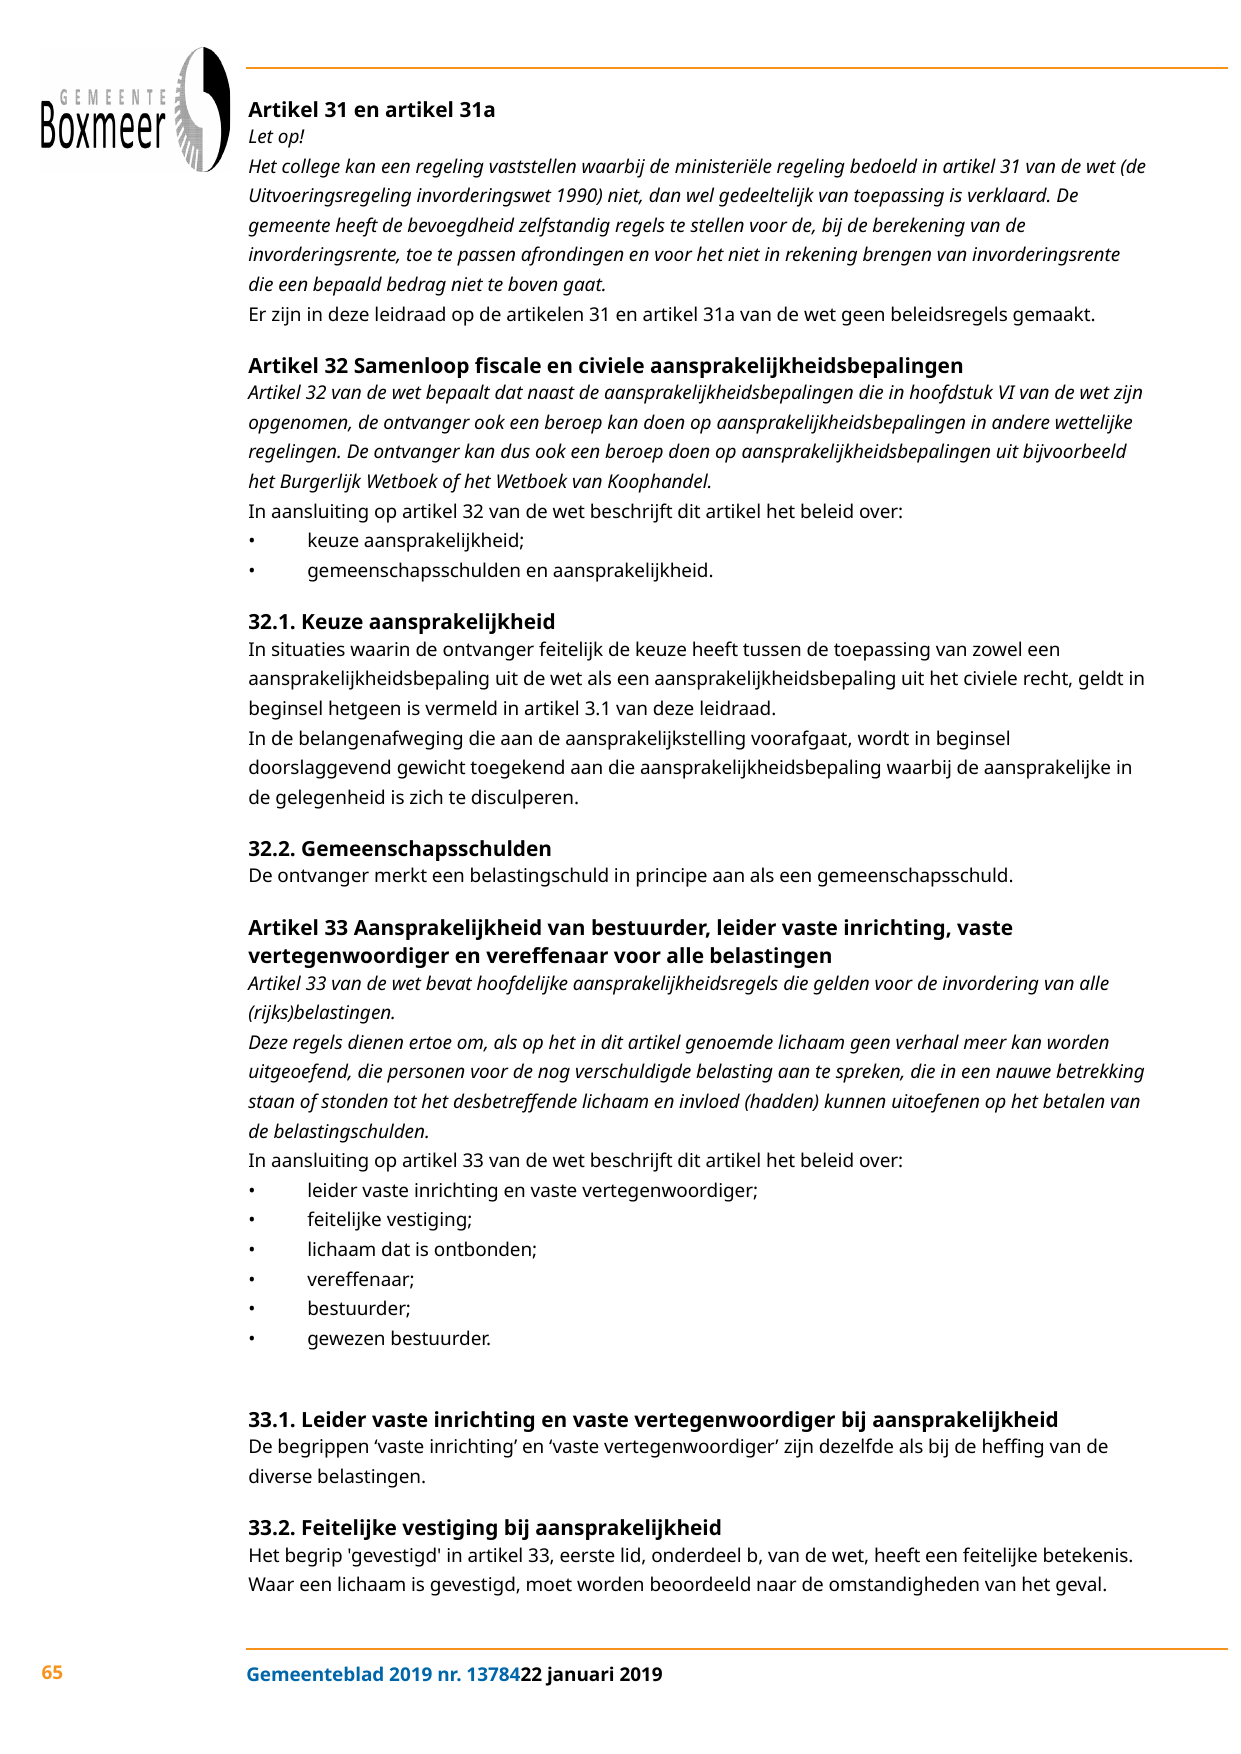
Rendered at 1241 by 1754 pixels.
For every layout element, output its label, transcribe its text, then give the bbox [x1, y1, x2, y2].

text 32.2. Gemeenschapsschulden [248, 834, 1152, 863]
text Artikel 32 Samenloop fiscale en civiele aansprakelijkheidsbepalingen [248, 351, 1152, 379]
text Het begrip 'gevestigd' in artikel 33, eerste lid, onderdeel b, van de wet, heeft een feitelijke betekenis. Waar een lichaam is gevestigd, moet worden beoordeeld naar de omstandigheden van het geval. [248, 1542, 1152, 1597]
text De begrippen ‘vaste inrichting’ en ‘vaste vertegenwoordiger’ zijn dezelfde als bij de heffing van de diverse belastingen. [248, 1433, 1152, 1489]
text In aansluiting op artikel 32 van de wet beschrijft dit artikel het beleid over: [248, 498, 1152, 524]
text Het college kan een regeling vaststellen waarbij de ministeriële regeling bedoeld in artikel 31 van de wet (de Uitvoeringsregeling invorderingswet 1990) niet, dan wel gedeeltelijk van toepassing is verklaard. De gemeente heeft de bevoegdheid zelfstandig regels te stellen voor de, bij de berekening van de invorderingsrente, toe te passen afrondingen en voor het niet in rekening brengen van invorderingsrente die een bepaald bedrag niet te boven gaat. [248, 153, 1152, 297]
list gemeenschapsschulden en aansprakelijkheid. [248, 557, 1152, 583]
text In situaties waarin de ontvanger feitelijk de keuze heeft tussen de toepassing van zowel een aansprakelijkheidsbepaling uit de wet als een aansprakelijkheidsbepaling uit het civiele recht, geldt in beginsel hetgeen is vermeld in artikel 3.1 van deze leidraad. [248, 636, 1152, 721]
text Let op! [248, 123, 1152, 149]
text In de belangenafweging die aan de aansprakelijkstelling voorafgaat, wordt in beginsel doorslaggevend gewicht toegekend aan die aansprakelijkheidsbepaling waarbij de aansprakelijke in de gelegenheid is zich te disculperen. [248, 725, 1152, 809]
list vereffenaar; [248, 1266, 1152, 1292]
text Er zijn in deze leidraad op de artikelen 31 en artikel 31a van de wet geen beleidsregels gemaakt. [248, 301, 1152, 326]
text Artikel 33 van de wet bevat hoofdelijke aansprakelijkheidsregels die gelden voor de invordering van alle (rijks)belastingen. [248, 970, 1152, 1025]
text De ontvanger merkt een belastingschuld in principe aan als een gemeenschapsschuld. [248, 863, 1152, 888]
text Artikel 33 Aansprakelijkheid van bestuurder, leider vaste inrichting, vaste vertegenwoordiger en vereffenaar voor alle belastingen [248, 913, 1152, 970]
list keuze aansprakelijkheid; [248, 527, 1152, 553]
list gewezen bestuurder. [248, 1325, 1152, 1351]
text Deze regels dienen ertoe om, als op het in dit artikel genoemde lichaam geen verhaal meer kan worden uitgeoefend, die personen voor de nog verschuldigde belasting aan te spreken, die in een nauwe betrekking staan of stonden tot het desbetreffende lichaam en invloed (hadden) kunnen uitoefenen op het betalen van de belastingschulden. [248, 1029, 1152, 1144]
text Artikel 31 en artikel 31a [248, 95, 1152, 123]
text 33.2. Feitelijke vestiging bij aansprakelijkheid [248, 1513, 1152, 1542]
text In aansluiting op artikel 33 van de wet beschrijft dit artikel het beleid over: [248, 1147, 1152, 1173]
list feitelijke vestiging; [248, 1207, 1152, 1232]
text 32.1. Keuze aansprakelijkheid [248, 607, 1152, 636]
picture [41, 47, 231, 172]
list leider vaste inrichting en vaste vertegenwoordiger; [248, 1177, 1152, 1203]
text Artikel 32 van de wet bepaalt dat naast de aansprakelijkheidsbepalingen die in hoofdstuk VI van de wet zijn opgenomen, de ontvanger ook een beroep kan doen op aansprakelijkheidsbepalingen in andere wettelijke regelingen. De ontvanger kan dus ook een beroep doen op aansprakelijkheidsbepalingen uit bijvoorbeeld het Burgerlijk Wetboek of het Wetboek van Koophandel. [248, 379, 1152, 494]
text 33.1. Leider vaste inrichting en vaste vertegenwoordiger bij aansprakelijkheid [248, 1405, 1152, 1433]
list bestuurder; [248, 1295, 1152, 1321]
list lichaam dat is ontbonden; [248, 1236, 1152, 1262]
